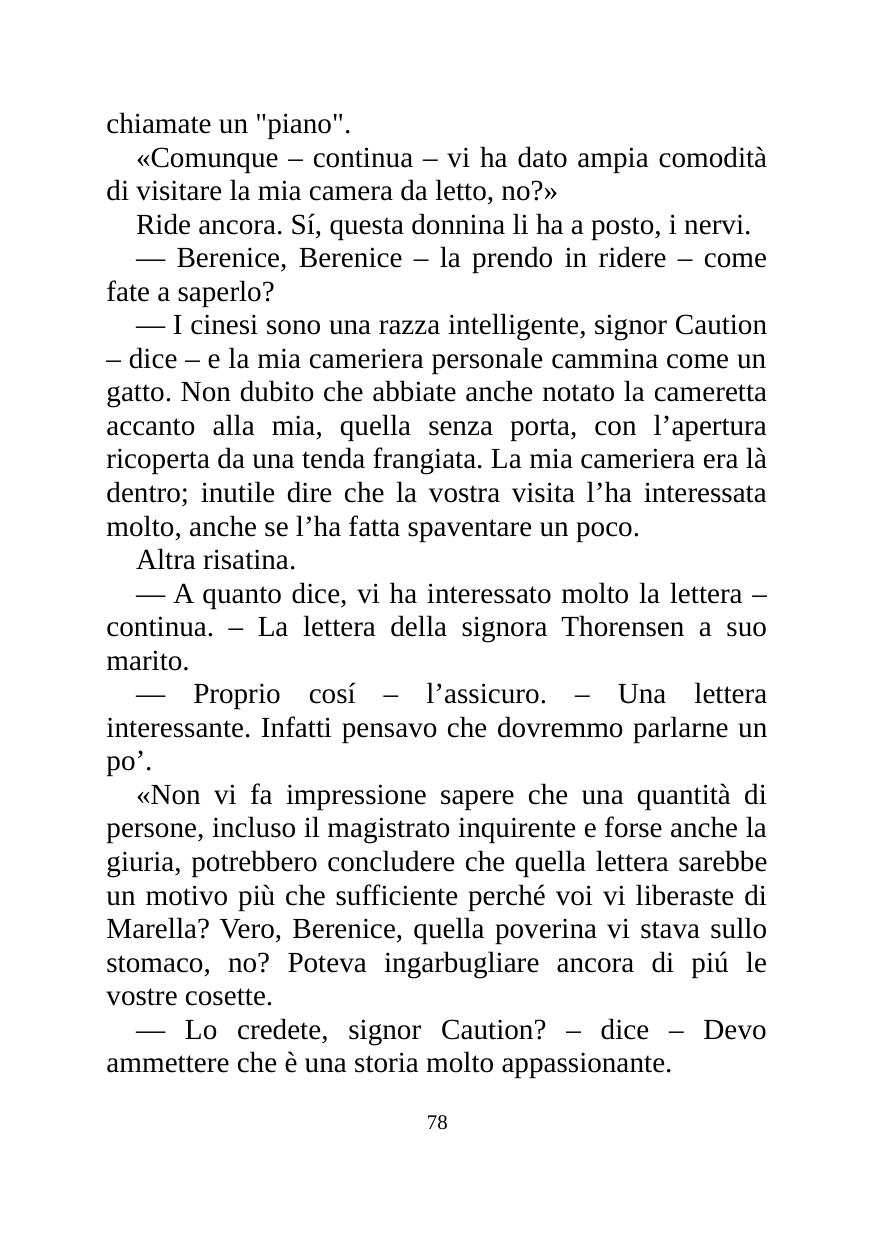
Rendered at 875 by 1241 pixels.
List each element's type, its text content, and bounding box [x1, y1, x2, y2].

text — Proprio cosí – l’assicuro. – Una lettera interessante. Infatti pensavo che dovremmo parlarne un po’. [106, 676, 768, 777]
text «Comunque – continua – vi ha dato ampia comodità di visitare la mia camera da letto, no?» [106, 140, 768, 207]
text — Berenice, Berenice – la prendo in ridere – come fate a saperlo? [106, 240, 768, 307]
text Ride ancora. Sí, questa donnina li ha a posto, i nervi. [106, 207, 768, 240]
text — A quanto dice, vi ha interessato molto la lettera – continua. – La lettera della signora Thorensen a suo marito. [106, 576, 768, 676]
text — I cinesi sono una razza intelligente, signor Caution – dice – e la mia cameriera personale cammina come un gatto. Non dubito che abbiate anche notato la cameretta accanto alla mia, quella senza porta, con l’apertura ricoperta da una tenda frangiata. La mia cameriera era là dentro; inutile dire che la vostra visita l’ha interessata molto, anche se l’ha fatta spaventare un poco. [106, 307, 768, 542]
text chiamate un "piano". [106, 106, 768, 140]
text «Non vi fa impressione sapere che una quantità di persone, incluso il magistrato inquirente e forse anche la giuria, potrebbero concludere che quella lettera sarebbe un motivo più che sufficiente perché voi vi liberaste di Marella? Vero, Berenice, quella poverina vi stava sullo stomaco, no? Poteva ingarbugliare ancora di piú le vostre cosette. [106, 777, 768, 1012]
text Altra risatina. [106, 542, 768, 576]
text — Lo credete, signor Caution? – dice – Devo ammettere che è una storia molto appassionante. [106, 1012, 768, 1079]
